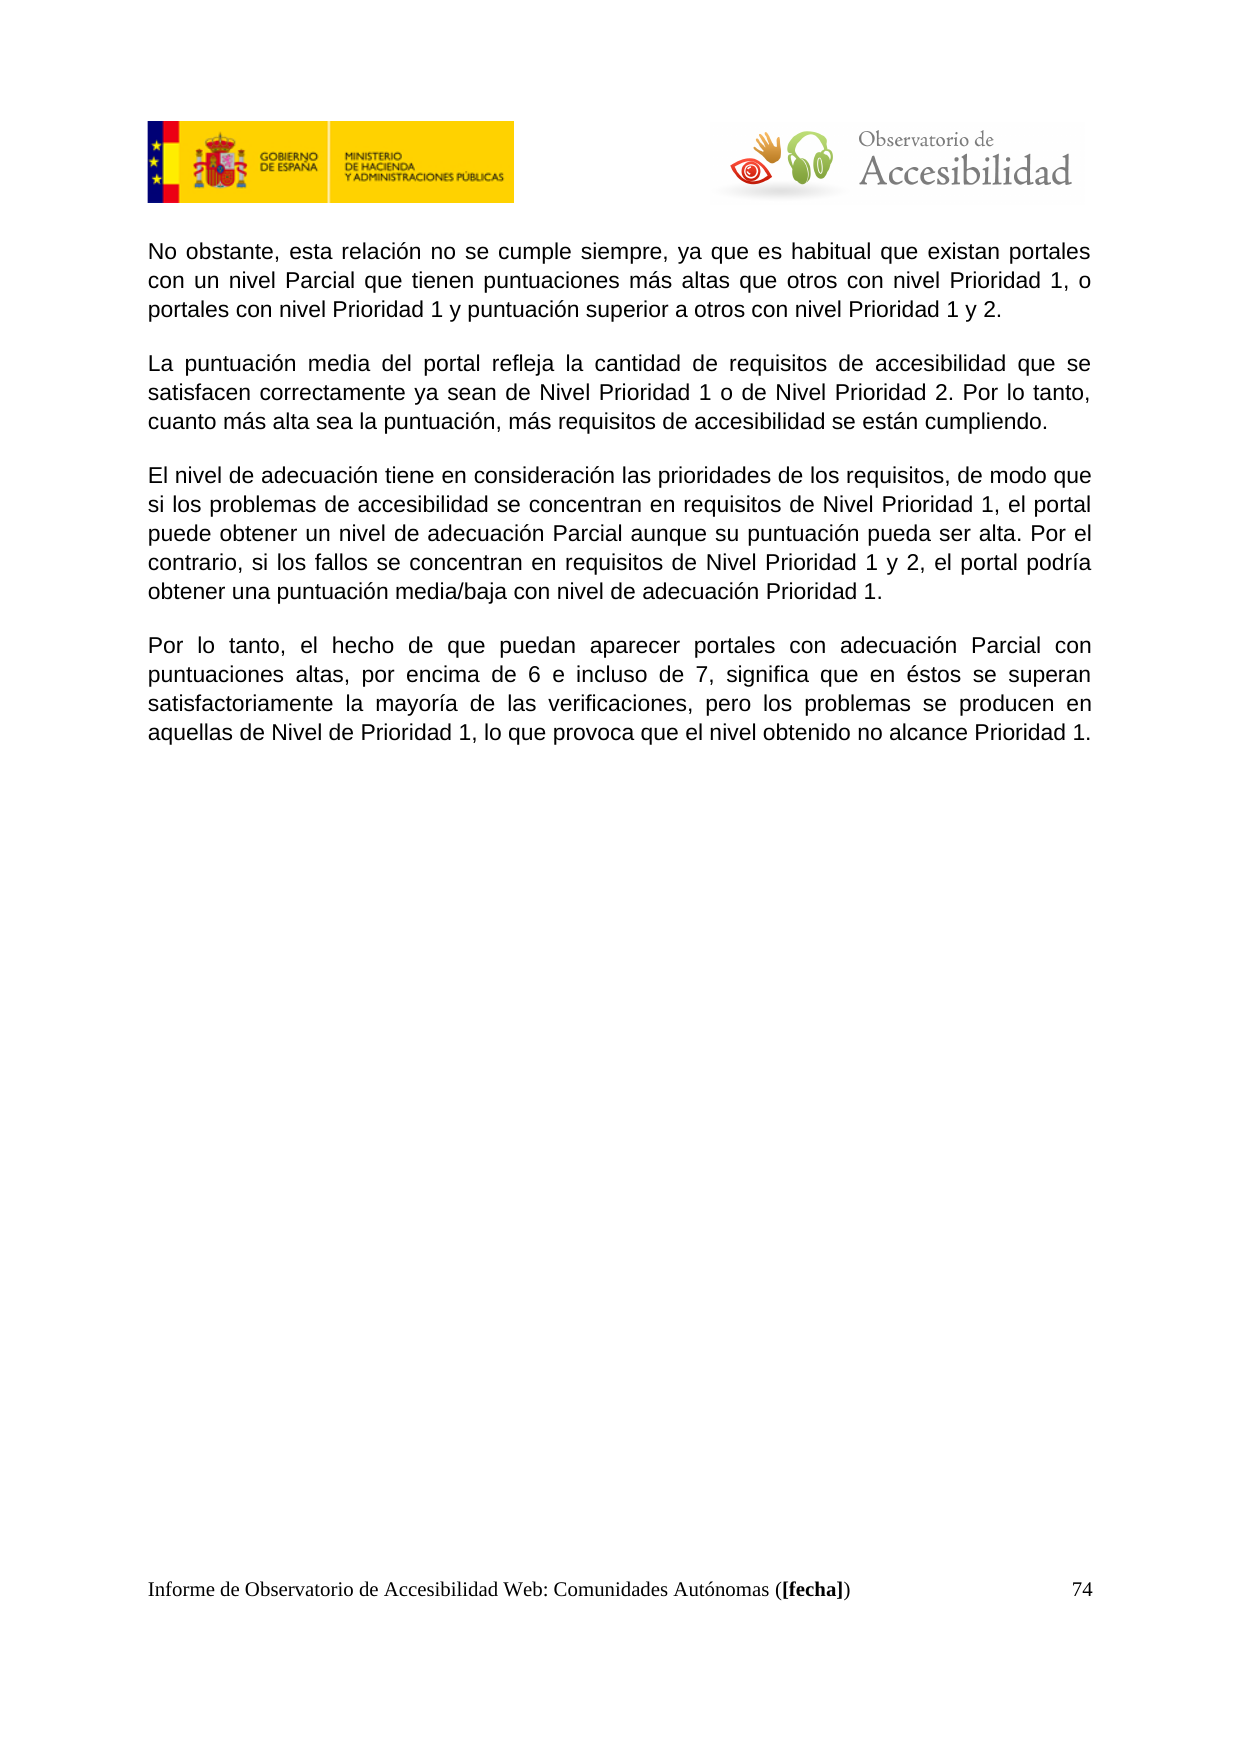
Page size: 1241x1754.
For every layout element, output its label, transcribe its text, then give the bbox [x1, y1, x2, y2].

text El nivel de adecuación tiene en consideración las prioridades de los requisitos, de modo que si los problemas de accesibilidad se concentran en requisitos de Nivel Prioridad 1, el portal puede obtener un nivel de adecuación Parcial aunque su puntuación pueda ser alta. Por el contrario, si los fallos se concentran en requisitos de Nivel Prioridad 1 y 2, el portal podría obtener una puntuación media/baja con nivel de adecuación Prioridad 1. [148, 462, 1092, 604]
text La puntuación media del portal refleja la cantidad de requisitos de accesibilidad que se satisfacen correctamente ya sean de Nivel Prioridad 1 o de Nivel Prioridad 2. Por lo tanto, cuanto más alta sea la puntuación, más requisitos de accesibilidad se están cumpliendo. [148, 350, 1092, 434]
picture [710, 122, 1086, 205]
picture [147, 121, 514, 203]
text No obstante, esta relación no se cumple siempre, ya que es habitual que existan portales con un nivel Parcial que tienen puntuaciones más altas que otros con nivel Prioridad 1, o portales con nivel Prioridad 1 y puntuación superior a otros con nivel Prioridad 1 y 2. [148, 238, 1092, 322]
text Por lo tanto, el hecho de que puedan aparecer portales con adecuación Parcial con puntuaciones altas, por encima de 6 e incluso de 7, significa que en éstos se superan satisfactoriamente la mayoría de las verificaciones, pero los problemas se producen en aquellas de Nivel de Prioridad 1, lo que provoca que el nivel obtenido no alcance Prioridad 1. [148, 632, 1092, 745]
